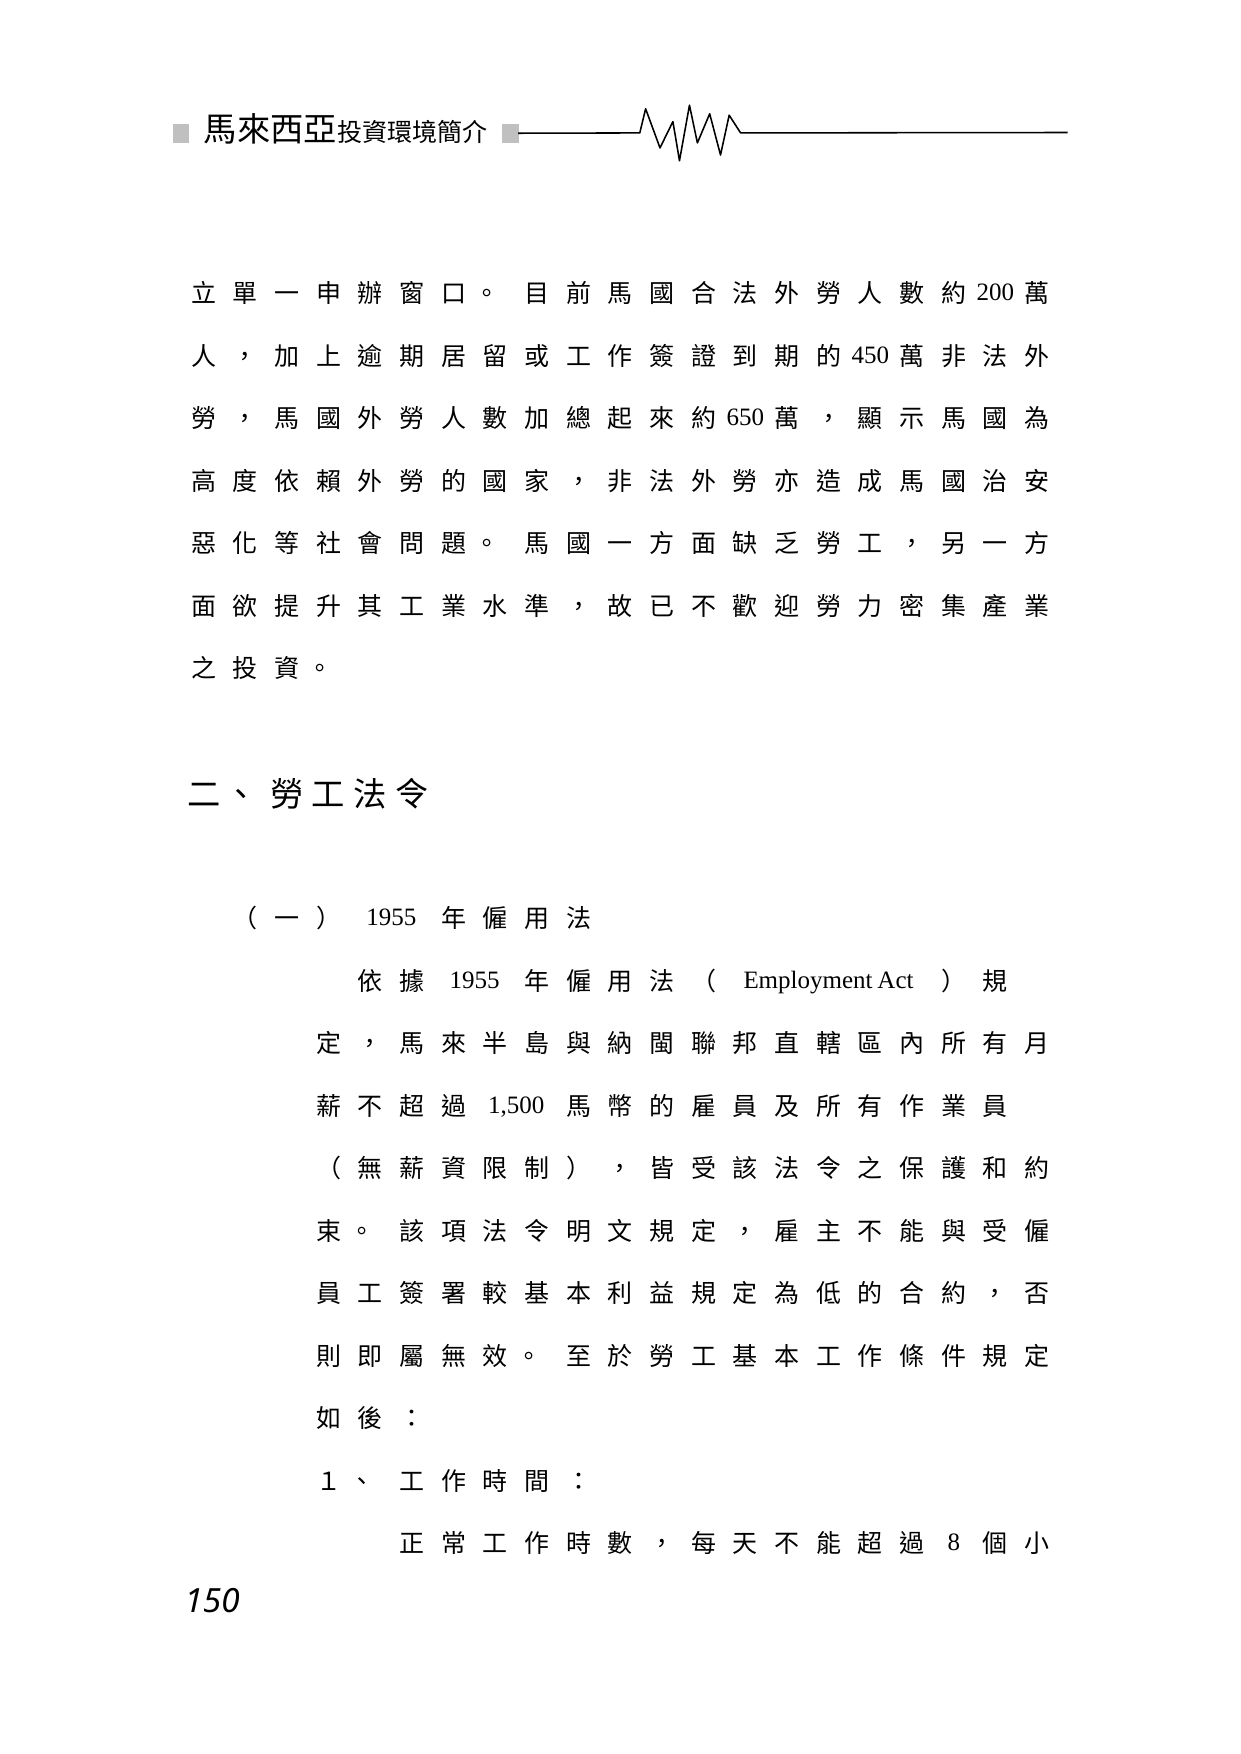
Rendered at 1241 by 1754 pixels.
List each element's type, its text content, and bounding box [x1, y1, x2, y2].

text 二、勞工法令 [183, 750, 1058, 813]
text 立單一申辦窗口。目前馬國合法外勞人數約200萬人，加上逾期居留或工作簽證到期的450萬非法外勞，馬國外勞人數加總起來約650萬，顯示馬國為高度依賴外勞的國家，非法外勞亦造成馬國治安惡化等社會問題。馬國一方面缺乏勞工，另一方面欲提升其工業水準，故已不歡迎勞力密集產業之投資。 [183, 250, 1058, 688]
text 正常工作時數，每天不能超過8個小 [330, 1500, 1058, 1563]
text （一）1955年僱用法 [207, 875, 1058, 938]
text １、工作時間： [281, 1438, 1058, 1500]
text 依據1955年僱用法（Employment Act）規定，馬來半島與納閩聯邦直轄區內所有月薪不超過1,500馬幣的雇員及所有作業員（無薪資限制），皆受該法令之保護和約束。該項法令明文規定，雇主不能與受僱員工簽署較基本利益規定為低的合約，否則即屬無效。至於勞工基本工作條件規定如後： [281, 938, 1058, 1438]
